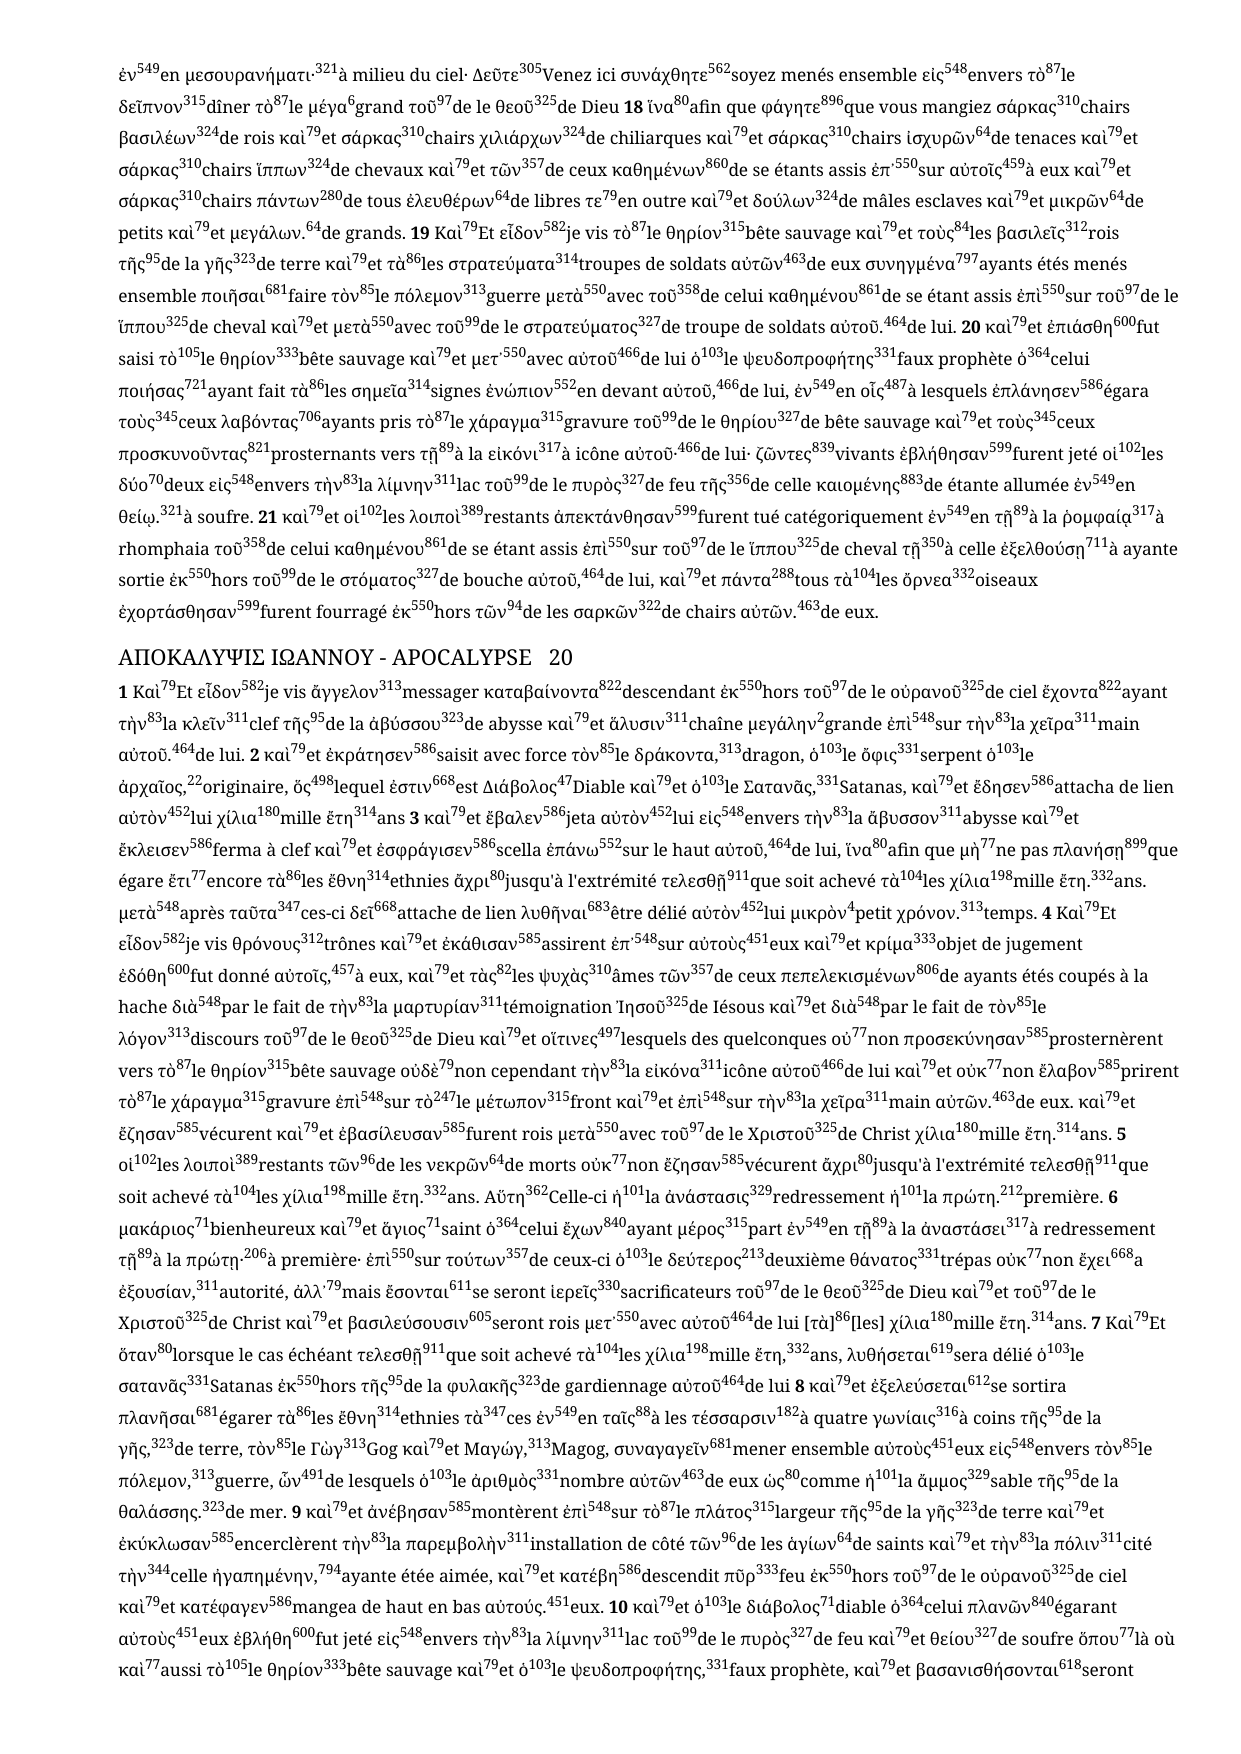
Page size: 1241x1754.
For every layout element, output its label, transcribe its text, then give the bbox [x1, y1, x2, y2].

text 1 Καὶ79Et εἶδον582je vis ἄγγελον313messager καταβαίνοντα822descendant ἐκ550hors τοῦ97de le οὐρανοῦ325de ciel ἔχοντα822ayant τὴν83la κλεῖν311clef τῆς95de la ἀβύσσου323de abysse καὶ79et ἅλυσιν311chaîne μεγάλην2grande ἐπὶ548sur τὴν83la χεῖρα311main αὐτοῦ.464de lui. 2 καὶ79et ἐκράτησεν586saisit avec force τὸν85le δράκοντα,313dragon, ὁ103le ὄφις331serpent ὁ103le ἀρχαῖος,22originaire, ὅς498lequel ἐστιν668est Διάβολος47Diable καὶ79et ὁ103le Σατανᾶς,331Satanas, καὶ79et ἔδησεν586attacha de lien αὐτὸν452lui χίλια180mille ἔτη314ans 3 καὶ79et ἔβαλεν586jeta αὐτὸν452lui εἰς548envers τὴν83la ἄβυσσον311abysse καὶ79et ἔκλεισεν586ferma à clef καὶ79et ἐσφράγισεν586scella ἐπάνω552sur le haut αὐτοῦ,464de lui, ἵνα80afin que μὴ77ne pas πλανήσῃ899que égare ἔτι77encore τὰ86les ἔθνη314ethnies ἄχρι80jusqu'à l'extrémité τελεσθῇ911que soit achevé τὰ104les χίλια198mille ἔτη.332ans. μετὰ548après ταῦτα347ces-ci δεῖ668attache de lien λυθῆναι683être délié αὐτὸν452lui μικρὸν4petit χρόνον.313temps. 4 Καὶ79Et εἶδον582je vis θρόνους312trônes καὶ79et ἐκάθισαν585assirent ἐπ᾽548sur αὐτοὺς451eux καὶ79et κρίμα333objet de jugement ἐδόθη600fut donné αὐτοῖς,457à eux, καὶ79et τὰς82les ψυχὰς310âmes τῶν357de ceux πεπελεκισμένων806de ayants étés coupés à la hache διὰ548par le fait de τὴν83la μαρτυρίαν311témoignation Ἰησοῦ325de Iésous καὶ79et διὰ548par le fait de τὸν85le λόγον313discours τοῦ97de le θεοῦ325de Dieu καὶ79et οἵτινες497lesquels des quelconques οὐ77non προσεκύνησαν585prosternèrent vers τὸ87le θηρίον315bête sauvage οὐδὲ79non cependant τὴν83la εἰκόνα311icône αὐτοῦ466de lui καὶ79et οὐκ77non ἔλαβον585prirent τὸ87le χάραγμα315gravure ἐπὶ548sur τὸ247le μέτωπον315front καὶ79et ἐπὶ548sur τὴν83la χεῖρα311main αὐτῶν.463de eux. καὶ79et ἔζησαν585vécurent καὶ79et ἐβασίλευσαν585furent rois μετὰ550avec τοῦ97de le Χριστοῦ325de Christ χίλια180mille ἔτη.314ans. 5 οἱ102les λοιποὶ389restants τῶν96de les νεκρῶν64de morts οὐκ77non ἔζησαν585vécurent ἄχρι80jusqu'à l'extrémité τελεσθῇ911que soit achevé τὰ104les χίλια198mille ἔτη.332ans. Αὕτη362Celle-ci ἡ101la ἀνάστασις329redressement ἡ101la πρώτη.212première. 6 μακάριος71bienheureux καὶ79et ἅγιος71saint ὁ364celui ἔχων840ayant μέρος315part ἐν549en τῇ89à la ἀναστάσει317à redressement τῇ89à la πρώτῃ·206à première· ἐπὶ550sur τούτων357de ceux-ci ὁ103le δεύτερος213deuxième θάνατος331trépas οὐκ77non ἔχει668a ἐξουσίαν,311autorité, ἀλλ᾽79mais ἔσονται611se seront ἱερεῖς330sacrificateurs τοῦ97de le θεοῦ325de Dieu καὶ79et τοῦ97de le Χριστοῦ325de Christ καὶ79et βασιλεύσουσιν605seront rois μετ᾽550avec αὐτοῦ464de lui [τὰ]86[les] χίλια180mille ἔτη.314ans. 7 Καὶ79Et ὅταν80lorsque le cas échéant τελεσθῇ911que soit achevé τὰ104les χίλια198mille ἔτη,332ans, λυθήσεται619sera délié ὁ103le σατανᾶς331Satanas ἐκ550hors τῆς95de la φυλακῆς323de gardiennage αὐτοῦ464de lui 8 καὶ79et ἐξελεύσεται612se sortira πλανῆσαι681égarer τὰ86les ἔθνη314ethnies τὰ347ces ἐν549en ταῖς88à les τέσσαρσιν182à quatre γωνίαις316à coins τῆς95de la γῆς,323de terre, τὸν85le Γὼγ313Gog καὶ79et Μαγώγ,313Magog, συναγαγεῖν681mener ensemble αὐτοὺς451eux εἰς548envers τὸν85le πόλεμον,313guerre, ὧν491de lesquels ὁ103le ἀριθμὸς331nombre αὐτῶν463de eux ὡς80comme ἡ101la ἄμμος329sable τῆς95de la θαλάσσης.323de mer. 9 καὶ79et ἀνέβησαν585montèrent ἐπὶ548sur τὸ87le πλάτος315largeur τῆς95de la γῆς323de terre καὶ79et ἐκύκλωσαν585encerclèrent τὴν83la παρεμβολὴν311installation de côté τῶν96de les ἁγίων64de saints καὶ79et τὴν83la πόλιν311cité τὴν344celle ἠγαπημένην,794ayante étée aimée, καὶ79et κατέβη586descendit πῦρ333feu ἐκ550hors τοῦ97de le οὐρανοῦ325de ciel καὶ79et κατέφαγεν586mangea de haut en bas αὐτούς.451eux. 10 καὶ79et ὁ103le διάβολος71diable ὁ364celui πλανῶν840égarant αὐτοὺς451eux ἐβλήθη600fut jeté εἰς548envers τὴν83la λίμνην311lac τοῦ99de le πυρὸς327de feu καὶ79et θείου327de soufre ὅπου77là où καὶ77aussi τὸ105le θηρίον333bête sauvage καὶ79et ὁ103le ψευδοπροφήτης,331faux prophète, καὶ79et βασανισθήσονται618seront torturé ἡμέρας323de journée καὶ79et νυκτὸς323de nuit εἰς548envers τοὺς84les αἰῶνας312ères τῶν96de les αἰώνων.324de ères. 11 Καὶ79Et εἶδον582je vis θρόνον313trône μέγαν4grand λευκὸν4blanc καὶ79et τὸν346celui καθήμενον849se étant assis ἐπ᾽550sur αὐτοῦ,464de lui, οὗ492de lequel ἀπὸ550au loin τοῦ99de le προσώπου327de face ἔφυγεν586fuit ἡ101la γῆ329terre καὶ79et ὁ103le οὐρανὸς331ciel καὶ79et τόπος331lieu οὐχ77non εὑρέθη600fut trouvé αὐτοῖς.457à eux. 12 καὶ79et εἶδον582je vis τοὺς84les νεκρούς,52morts, τοὺς84les μεγάλους52grands καὶ79et τοὺς84les μικρούς,52petits, ἑστῶτας769ayants dressés ἐνώπιον552en devant τοῦ97de le θρόνου.325de trône. καὶ79et βιβλία332papiers de bibles ἠνοίχθησαν,599furent ouvert, καὶ79et ἄλλο134autre βιβλίον333papier de bible ἠνεῴχθη,600fut ouvert, ὅ500lequel ἐστιν668est τῆς356de celle ζωῆς,323de vie, καὶ79et ἐκρίθησαν599furent jugé οἱ102les νεκροὶ70morts ἐκ550hors τῶν359de ces γεγραμμένων808de ayants étés graphés ἐν549en τοῖς92à les βιβλίοις320à papiers de bibles κατὰ548selon τὰ86les ἔργα314travaux αὐτῶν.463de eux. 13 καὶ79et ἔδωκεν586donna ἡ101la θάλασσα329mer τοὺς84les νεκροὺς52morts τοὺς479ceux ἐν549en αὐτῇ456à elle καὶ79et ὁ103le θάνατος331trépas καὶ79et ὁ103le ᾅδης331séjour des morts ἔδωκαν585donnèrent τοὺς84les νεκροὺς52morts τοὺς479ceux ἐν549en αὐτοῖς,457à eux, καὶ79et ἐκρίθησαν599furent jugé ἕκαστος390chacun κατὰ548selon τὰ86les ἔργα314travaux αὐτῶν.463de eux. 14 καὶ79et ὁ103le θάνατος331trépas καὶ79et ὁ103le ᾅδης331séjour des morts ἐβλήθησαν599furent jeté εἰς548envers τὴν83la λίμνην311lac τοῦ99de le πυρός.327de feu. οὗτος156celui-ci ὁ103le θάνατος331trépas ὁ103le δεύτερός213deuxième ἐστιν,668est, ἡ101la λίμνη329lac τοῦ99de le πυρός.327de feu. 15 καὶ79et εἴ80si τις390un quelconque οὐχ77non εὑρέθη600fut trouvé ἐν549en τῇ89à la βίβλῳ317à bible τῆς95de la ζωῆς323de vie γεγραμμένος,813ayant été graphé, ἐβλήθη600fut jeté εἰς548envers τὴν83la λίμνην311lac τοῦ99de le πυρός.327de feu. [118, 676, 1181, 1682]
text 1 Μετὰ548Après ταῦτα347ces-ci ἤκουσα582j'écoutai ὡς80comme φωνὴν311son de voix μεγάλην2grande ὄχλου325de foule πολλοῦ281de nombreux ἐν549en τῷ91à le οὐρανῷ319à ciel λεγόντων·833de disants· ἁλληλουϊά·304Allélouia· ἡ101la σωτηρία329sauvetage καὶ79et ἡ101la δόξα329gloire καὶ79et ἡ101la δύναμις329puissance τοῦ97de le θεοῦ325de Dieu ἡμῶν,423de nous, 2 ὅτι80en ce que ἀληθιναὶ68véritables καὶ79et δίκαιαι68justes αἱ100les κρίσεις328jugements αὐτοῦ·464de lui· ὅτι80en ce que ἔκρινεν586jugea τὴν83la πόρνην311pornée τὴν83la μεγάλην2grande ἥτις496laquelle une quelconque ἔφθειρεν625corrompait τὴν83la γῆν311terre ἐν549en τῇ89à la πορνείᾳ317à pornation αὐτῆς,462de elle, καὶ79et ἐξεδίκησεν586vengea τὸ87le αἷμα315sang τῶν96de les δούλων324de mâles esclaves αὐτοῦ464de lui ἐκ550hors χειρὸς323de main αὐτῆς.462de elle. 3 Καὶ79Et δεύτερον77deuxièmement εἴρηκαν·641ont dit· ἁλληλουϊά·304Allélouia· καὶ79et ὁ103le καπνὸς331fumée αὐτῆς462de elle ἀναβαίνει668monte εἰς548envers τοὺς84les αἰῶνας312ères τῶν96de les αἰώνων.324de ères. 4 καὶ79et ἔπεσαν585tombèrent οἱ102les πρεσβύτεροι70plus anciens οἱ102les εἴκοσι196vingt τέσσαρες196quatre καὶ79et τὰ104les τέσσαρα198quatre ζῷα332êtres vivants καὶ79et προσεκύνησαν585prosternèrent vers τῷ91à le θεῷ319à Dieu τῷ352à celui καθημένῳ855à se étant assis ἐπὶ549sur τῷ91à le θρόνῳ319à trône λέγοντες·839disants· ἀμὴν304amen ἁλληλουϊά.304Allélouia. 5 Καὶ79Et φωνὴ329son de voix ἀπὸ550au loin τοῦ97de le θρόνου325de trône ἐξῆλθεν586sortit λέγουσα·838disante· αἰνεῖτε569louez τῷ91à le θεῷ319à Dieu ἡμῶν423de nous πάντες290tous οἱ108les δοῦλοι336mâles esclaves αὐτοῦ464de lui [καὶ]79[et] οἱ368ceux φοβούμενοι870se effrayants αὐτόν,452lui, οἱ108les μικροὶ75petits καὶ79et οἱ108les μεγάλοι.75grands. 6 Καὶ79Et ἤκουσα582j'écoutai ὡς80comme φωνὴν311son de voix ὄχλου325de foule πολλοῦ281de nombreux καὶ79et ὡς80comme φωνὴν311son de voix ὑδάτων326de eaux πολλῶν282de nombreux καὶ79et ὡς80comme φωνὴν311son de voix βροντῶν322de tonnerres ἰσχυρῶν13de tenaces λεγόντων·833de disants· ἁλληλουϊά,304Allélouia, ὅτι80en ce que ἐβασίλευσεν586fut roi κύριος331Maître ὁ103le θεὸς331Dieu [ἡμῶν]423[de nous] ὁ103le παντοκράτωρ.331Pantocrator. 7 χαίρωμεν916que nous soyons de joie καὶ79et ἀγαλλιῶμεν916que nous exultions καὶ79et δῶμεν894que nous donnions τὴν83la δόξαν311gloire αὐτῷ,458à lui, ὅτι80en ce que ἦλθεν586vint ὁ103le γάμος331mariage τοῦ99de le ἀρνίου327de petit agneau καὶ79et ἡ101la γυνὴ329femme αὐτοῦ464de lui ἡτοίμασεν586prépara ἑαυτὴν526elle-même 8 καὶ79et ἐδόθη600fut donné αὐτῇ456à elle ἵνα80afin que περιβάληται905que se entoure βύσσινον55byssine λαμπρὸν6brillant καθαρόν·6pur· τὸ105le γὰρ79car βύσσινον73byssine τὰ104les δικαιώματα332actes de justifications τῶν96de les ἁγίων64de saints ἐστίν.668est. 9 Καὶ79Et λέγει668dit μοι·420à moi· γράψον·554graphe· μακάριοι46bienheureux οἱ363ceux εἰς548envers τὸ87le δεῖπνον315dîner τοῦ97de le γάμου325de mariage τοῦ99de le ἀρνίου327de petit agneau κεκλημένοι.812ayants étés appelés. καὶ79et λέγει668dit μοι·420à moi· οὗτοι155ceux-ci οἱ102les λόγοι330discours ἀληθινοὶ46véritables τοῦ97de le θεοῦ325de Dieu εἰσιν.667sont. 10 καὶ79et ἔπεσα582je tombai ἔμπροσθεν552en devers τῶν96de les ποδῶν324de pieds αὐτοῦ464de lui προσκυνῆσαι681prosterner vers αὐτῷ.458à lui. καὶ79et λέγει668dit μοι·420à moi· ὅρα570vois μή·77ne pas· σύνδουλός331co-esclave σού442de toi εἰμι664je suis καὶ79et τῶν96de les ἀδελφῶν324de frères σου442de toi τῶν357de ceux ἐχόντων833de ayants τὴν83la μαρτυρίαν311témoignation Ἰησοῦ·325de Iésous· τῷ91à le θεῷ319à Dieu προσκύνησον.554prosterne vers. ἡ101la γὰρ79car μαρτυρία329témoignation Ἰησοῦ325de Iésous ἐστιν668est τὸ105le πνεῦμα333souffle τῆς95de la προφητείας.323de prophétie. 11 Καὶ79Et εἶδον582je vis τὸν85le οὐρανὸν313ciel ἠνεῳγμένον,796ayant été ouvert, καὶ79et ἰδοὺ306voici ἵππος331cheval λευκὸς22blanc καὶ79et ὁ364celui καθήμενος867se étant assis ἐπ᾽548sur αὐτὸν452lui πιστὸς71croyable καλούμενος891étant appelé καὶ79et ἀληθινός,71véritable, καὶ79et ἐν549en δικαιοσύνῃ317à justice κρίνει668juge καὶ79et πολεμεῖ.668guerroie. 12 οἱ102les δὲ78cependant ὀφθαλμοὶ330yeux αὐτοῦ464de lui [ὡς]80[comme] φλὸξ329flamme πυρός,327de feu, καὶ79et ἐπὶ548sur τὴν83la κεφαλὴν311tête αὐτοῦ464de lui διαδήματα332diadèmes πολλά,288nombreux, ἔχων840ayant ὄνομα315nom γεγραμμένον798ayant été graphé ὃ482lequel οὐδεὶς390aucun οἶδεν642a su εἰ551si μὴ77ne pas αὐτός,469lui, 13 καὶ79et περιβεβλημένος813ayant été entouré ἱμάτιον315himation βεβαμμένον798ayant été trempé αἵματι,321à sang, καὶ79et κέκληται654a été appelé τὸ105le ὄνομα333nom αὐτοῦ464de lui ὁ103le λόγος331discours τοῦ97de le θεοῦ.325de Dieu. 14 Καὶ79Et τὰ104les στρατεύματα332troupes de soldats [τὰ]86[les] ἐν549en τῷ91à le οὐρανῷ319à ciel ἠκολούθει625suivait αὐτῷ458à lui ἐφ᾽549sur ἵπποις318à chevaux λευκοῖς,9à blancs, ἐνδεδυμένοι791se ayants envêtus βύσσινον55byssine λευκὸν6blanc καὶ79et καθαρόν.6pur. 15 καὶ79et ἐκ550hors τοῦ99de le στόματος327de bouche αὐτοῦ464de lui ἐκπορεύεται674se va au dehors ῥομφαία329rhomphaia ὀξεῖα,20acérée, ἵνα80afin que ἐν549en αὐτῇ456à elle πατάξῃ899que percute τὰ86les ἔθνη,314ethnies, καὶ79et αὐτὸς469lui ποιμανεῖ606bergera αὐτοὺς451eux ἐν549en ῥάβδῳ317à bâton σιδηρᾷ,8à de fer, καὶ79et αὐτὸς469lui πατεῖ668piétine τὴν83la ληνὸν311pressoir τοῦ97de le οἴνου325de vin τοῦ97de le θυμοῦ325de fureur τῆς95de la ὀργῆς323de colère τοῦ97de le θεοῦ325de Dieu τοῦ97de le παντοκράτορος,325de Pantocrator, 16 καὶ79et ἔχει668a ἐπὶ548sur τὸ247le ἱμάτιον315himation καὶ79et ἐπὶ548sur τὸν85le μηρὸν313cuisse αὐτοῦ464de lui ὄνομα315nom γεγραμμένον·798ayant été graphé· Βασιλεὺς331Roi βασιλέων324de rois καὶ79et κύριος331Maître κυρίων.324de Maîtres. 17 Καὶ79Et εἶδον582je vis ἕνα179un ἄγγελον313messager ἑστῶτα770ayant dressé ἐν549en τῷ91à le ἡλίῳ319à soleil καὶ79et ἔκραξεν586croassa [ἐν]549[en] φωνῇ317à son de voix μεγάλῃ8à grande λέγων840disant πᾶσιν276à tous τοῖς92à les ὀρνέοις320à oiseaux τοῖς353à ces πετομένοις856à se volants ἐν549en μεσουρανήματι·321à milieu du ciel· Δεῦτε305Venez ici συνάχθητε562soyez menés ensemble εἰς548envers τὸ87le δεῖπνον315dîner τὸ87le μέγα6grand τοῦ97de le θεοῦ325de Dieu 18 ἵνα80afin que φάγητε896que vous mangiez σάρκας310chairs βασιλέων324de rois καὶ79et σάρκας310chairs χιλιάρχων324de chiliarques καὶ79et σάρκας310chairs ἰσχυρῶν64de tenaces καὶ79et σάρκας310chairs ἵππων324de chevaux καὶ79et τῶν357de ceux καθημένων860de se étants assis ἐπ᾽550sur αὐτοῖς459à eux καὶ79et σάρκας310chairs πάντων280de tous ἐλευθέρων64de libres τε79en outre καὶ79et δούλων324de mâles esclaves καὶ79et μικρῶν64de petits καὶ79et μεγάλων.64de grands. 19 Καὶ79Et εἶδον582je vis τὸ87le θηρίον315bête sauvage καὶ79et τοὺς84les βασιλεῖς312rois τῆς95de la γῆς323de terre καὶ79et τὰ86les στρατεύματα314troupes de soldats αὐτῶν463de eux συνηγμένα797ayants étés menés ensemble ποιῆσαι681faire τὸν85le πόλεμον313guerre μετὰ550avec τοῦ358de celui καθημένου861de se étant assis ἐπὶ550sur τοῦ97de le ἵππου325de cheval καὶ79et μετὰ550avec τοῦ99de le στρατεύματος327de troupe de soldats αὐτοῦ.464de lui. 20 καὶ79et ἐπιάσθη600fut saisi τὸ105le θηρίον333bête sauvage καὶ79et μετ᾽550avec αὐτοῦ466de lui ὁ103le ψευδοπροφήτης331faux prophète ὁ364celui ποιήσας721ayant fait τὰ86les σημεῖα314signes ἐνώπιον552en devant αὐτοῦ,466de lui, ἐν549en οἷς487à lesquels ἐπλάνησεν586égara τοὺς345ceux λαβόντας706ayants pris τὸ87le χάραγμα315gravure τοῦ99de le θηρίου327de bête sauvage καὶ79et τοὺς345ceux προσκυνοῦντας821prosternants vers τῇ89à la εἰκόνι317à icône αὐτοῦ·466de lui· ζῶντες839vivants ἐβλήθησαν599furent jeté οἱ102les δύο70deux εἰς548envers τὴν83la λίμνην311lac τοῦ99de le πυρὸς327de feu τῆς356de celle καιομένης883de étante allumée ἐν549en θείῳ.321à soufre. 21 καὶ79et οἱ102les λοιποὶ389restants ἀπεκτάνθησαν599furent tué catégoriquement ἐν549en τῇ89à la ῥομφαίᾳ317à rhomphaia τοῦ358de celui καθημένου861de se étant assis ἐπὶ550sur τοῦ97de le ἵππου325de cheval τῇ350à celle ἐξελθούσῃ711à ayante sortie ἐκ550hors τοῦ99de le στόματος327de bouche αὐτοῦ,464de lui, καὶ79et πάντα288tous τὰ104les ὄρνεα332oiseaux ἐχορτάσθησαν599furent fourragé ἐκ550hors τῶν94de les σαρκῶν322de chairs αὐτῶν.463de eux. [118, 59, 1181, 623]
text ΑΠΟΚΑΛΥΨΙΣ ΙΩΑΝΝΟΥ - APOCALYPSE 20 [118, 642, 1181, 672]
